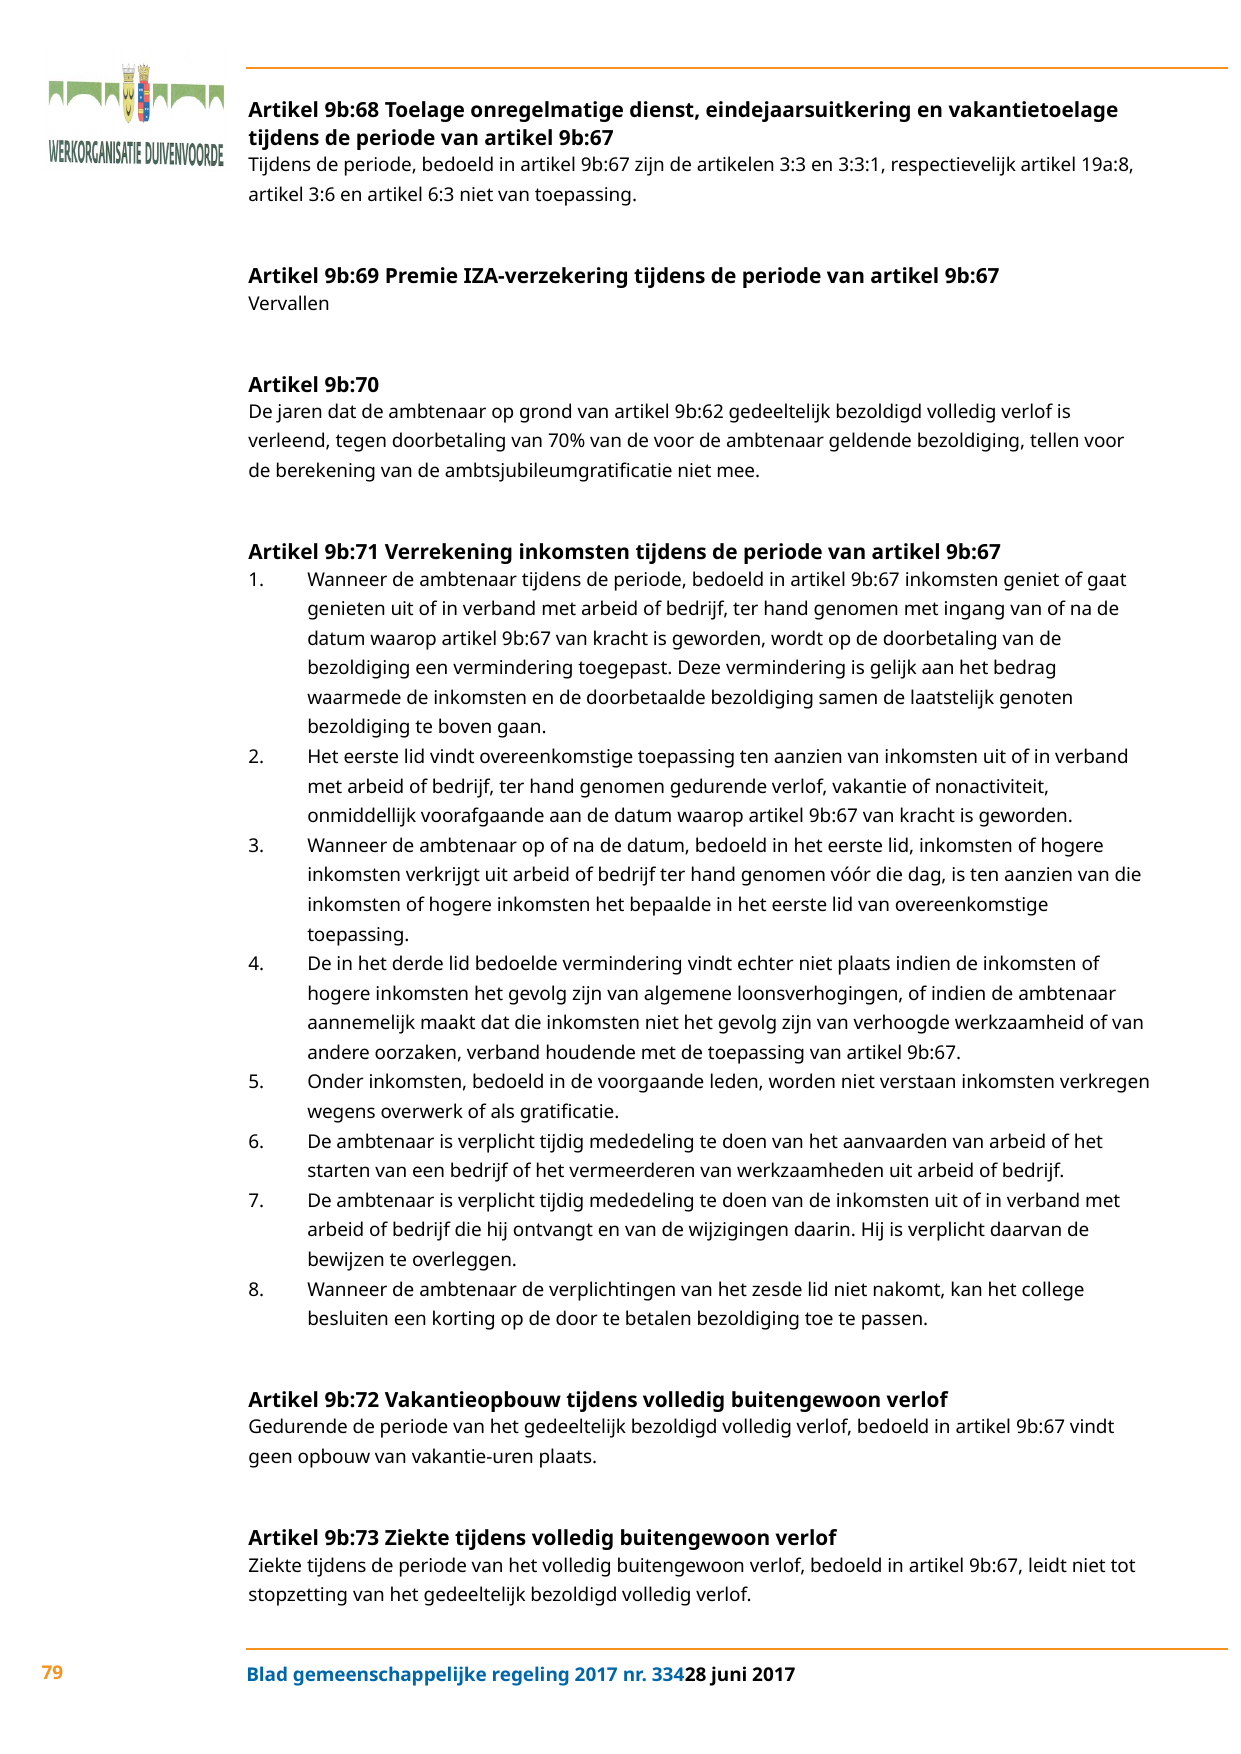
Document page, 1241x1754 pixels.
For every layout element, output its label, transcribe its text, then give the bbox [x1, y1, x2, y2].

list Het eerste lid vindt overeenkomstige toepassing ten aanzien van inkomsten uit of in verband met arbeid of bedrijf, ter hand genomen gedurende verlof, vakantie of nonactiviteit, onmiddellijk voorafgaande aan de datum waarop artikel 9b:67 van kracht is geworden. [248, 743, 1152, 828]
list De in het derde lid bedoelde vermindering vindt echter niet plaats indien de inkomsten of hogere inkomsten het gevolg zijn van algemene loonsverhogingen, of indien de ambtenaar aannemelijk maakt dat die inkomsten niet het gevolg zijn van verhoogde werkzaamheid of van andere oorzaken, verband houdende met de toepassing van artikel 9b:67. [248, 950, 1152, 1065]
text Artikel 9b:73 Ziekte tijdens volledig buitengewoon verlof [248, 1523, 1152, 1552]
text Artikel 9b:71 Verrekening inkomsten tijdens de periode van artikel 9b:67 [248, 537, 1152, 566]
list Onder inkomsten, bedoeld in de voorgaande leden, worden niet verstaan inkomsten verkregen wegens overwerk of als gratificatie. [248, 1069, 1152, 1124]
text Artikel 9b:69 Premie IZA-verzekering tijdens de periode van artikel 9b:67 [248, 261, 1152, 290]
list De ambtenaar is verplicht tijdig mededeling te doen van de inkomsten uit of in verband met arbeid of bedrijf die hij ontvangt en van de wijzigingen daarin. Hij is verplicht daarvan de bewijzen te overleggen. [248, 1187, 1152, 1272]
picture [41, 47, 231, 172]
text Artikel 9b:72 Vakantieopbouw tijdens volledig buitengewoon verlof [248, 1385, 1152, 1414]
list Wanneer de ambtenaar de verplichtingen van het zesde lid niet nakomt, kan het college besluiten een korting op de door te betalen bezoldiging toe te passen. [248, 1276, 1152, 1331]
text Artikel 9b:70 [248, 370, 1152, 398]
text Ziekte tijdens de periode van het volledig buitengewoon verlof, bedoeld in artikel 9b:67, leidt niet tot stopzetting van het gedeeltelijk bezoldigd volledig verlof. [248, 1552, 1152, 1607]
list De ambtenaar is verplicht tijdig mededeling te doen van het aanvaarden van arbeid of het starten van een bedrijf of het vermeerderen van werkzaamheden uit arbeid of bedrijf. [248, 1128, 1152, 1183]
text Gedurende de periode van het gedeeltelijk bezoldigd volledig verlof, bedoeld in artikel 9b:67 vindt geen opbouw van vakantie-uren plaats. [248, 1414, 1152, 1469]
text De jaren dat de ambtenaar op grond van artikel 9b:62 gedeeltelijk bezoldigd volledig verlof is verleend, tegen doorbetaling van 70% van de voor de ambtenaar geldende bezoldiging, tellen voor de berekening van de ambtsjubileumgratificatie niet mee. [248, 398, 1152, 483]
list Wanneer de ambtenaar op of na de datum, bedoeld in het eerste lid, inkomsten of hogere inkomsten verkrijgt uit arbeid of bedrijf ter hand genomen vóór die dag, is ten aanzien van die inkomsten of hogere inkomsten het bepaalde in het eerste lid van overeenkomstige toepassing. [248, 832, 1152, 946]
text Artikel 9b:68 Toelage onregelmatige dienst, eindejaarsuitkering en vakantietoelage tijdens de periode van artikel 9b:67 [248, 95, 1152, 152]
text Tijdens de periode, bedoeld in artikel 9b:67 zijn de artikelen 3:3 en 3:3:1, respectievelijk artikel 19a:8, artikel 3:6 en artikel 6:3 niet van toepassing. [248, 152, 1152, 207]
list Wanneer de ambtenaar tijdens de periode, bedoeld in artikel 9b:67 inkomsten geniet of gaat genieten uit of in verband met arbeid of bedrijf, ter hand genomen met ingang van of na de datum waarop artikel 9b:67 van kracht is geworden, wordt op de doorbetaling van de bezoldiging een vermindering toegepast. Deze vermindering is gelijk aan het bedrag waarmede de inkomsten en de doorbetaalde bezoldiging samen de laatstelijk genoten bezoldiging te boven gaan. [248, 566, 1152, 739]
text Vervallen [248, 290, 1152, 315]
